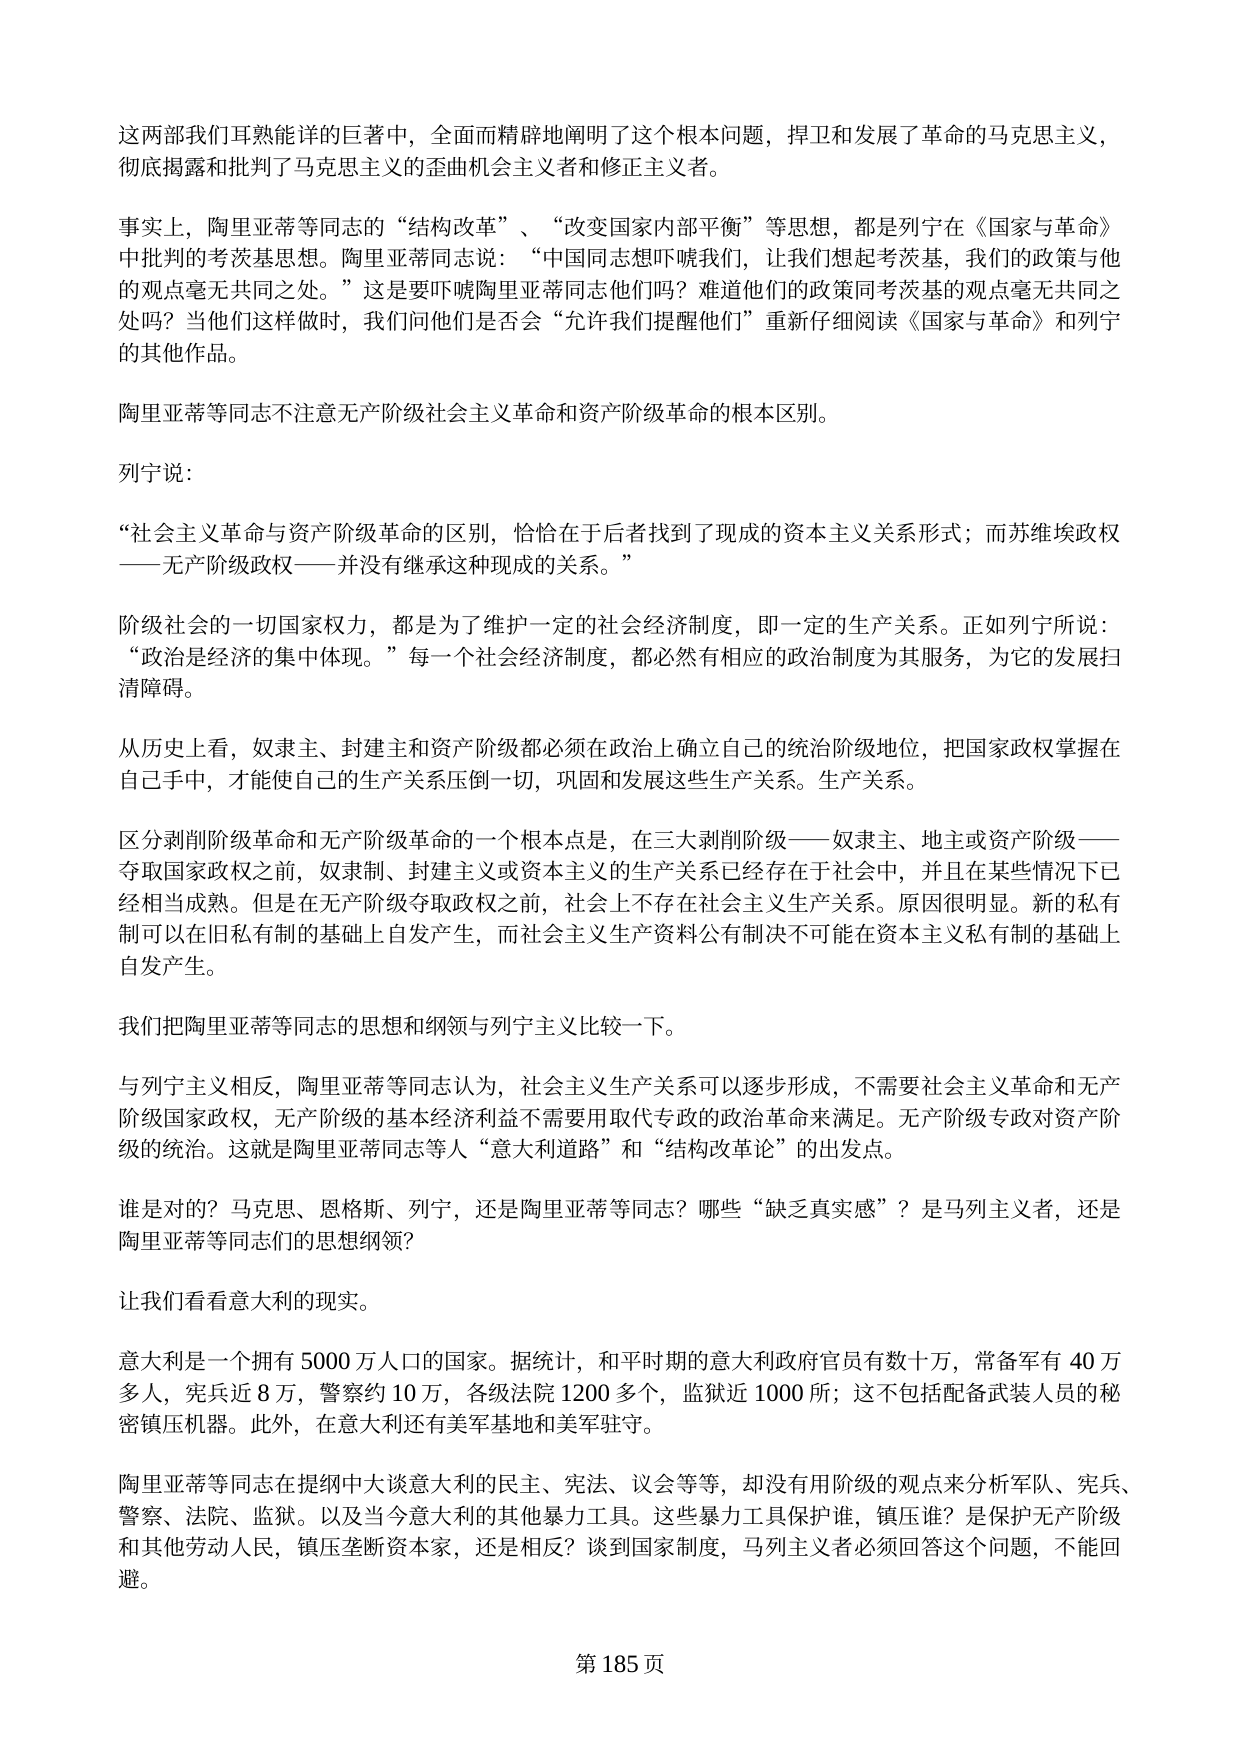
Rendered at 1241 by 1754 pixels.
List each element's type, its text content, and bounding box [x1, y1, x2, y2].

text 从历史上看，奴隶主、封建主和资产阶级都必须在政治上确立自己的统治阶级地位，把国家政权掌握在自己手中，才能使自己的生产关系压倒一切，巩固和发展这些生产关系。生产关系。 [118, 731, 1122, 794]
text 这两部我们耳熟能详的巨著中，全面而精辟地阐明了这个根本问题，捍卫和发展了革命的马克思主义，彻底揭露和批判了马克思主义的歪曲机会主义者和修正主义者。 [118, 118, 1122, 181]
text 阶级社会的一切国家权力，都是为了维护一定的社会经济制度，即一定的生产关系。正如列宁所说：“政治是经济的集中体现。”每一个社会经济制度，都必然有相应的政治制度为其服务，为它的发展扫清障碍。 [118, 608, 1122, 703]
text 谁是对的？马克思、恩格斯、列宁，还是陶里亚蒂等同志？哪些“缺乏真实感”？是马列主义者，还是陶里亚蒂等同志们的思想纲领？ [118, 1192, 1122, 1255]
text 陶里亚蒂等同志在提纲中大谈意大利的民主、宪法、议会等等，却没有用阶级的观点来分析军队、宪兵、警察、法院、监狱。以及当今意大利的其他暴力工具。这些暴力工具保护谁，镇压谁？是保护无产阶级和其他劳动人民，镇压垄断资本家，还是相反？谈到国家制度，马列主义者必须回答这个问题，不能回避。 [118, 1467, 1122, 1593]
text 陶里亚蒂等同志不注意无产阶级社会主义革命和资产阶级革命的根本区别。 [118, 396, 1122, 428]
text 区分剥削阶级革命和无产阶级革命的一个根本点是，在三大剥削阶级——奴隶主、地主或资产阶级——夺取国家政权之前，奴隶制、封建主义或资本主义的生产关系已经存在于社会中，并且在某些情况下已经相当成熟。但是在无产阶级夺取政权之前，社会上不存在社会主义生产关系。原因很明显。新的私有制可以在旧私有制的基础上自发产生，而社会主义生产资料公有制决不可能在资本主义私有制的基础上自发产生。 [118, 823, 1122, 980]
text 让我们看看意大利的现实。 [118, 1284, 1122, 1316]
text “社会主义革命与资产阶级革命的区别，恰恰在于后者找到了现成的资本主义关系形式；而苏维埃政权——无产阶级政权——并没有继承这种现成的关系。” [118, 517, 1122, 579]
text 我们把陶里亚蒂等同志的思想和纲领与列宁主义比较一下。 [118, 1009, 1122, 1041]
text 事实上，陶里亚蒂等同志的“结构改革”、“改变国家内部平衡”等思想，都是列宁在《国家与革命》中批判的考茨基思想。陶里亚蒂同志说：“中国同志想吓唬我们，让我们想起考茨基，我们的政策与他的观点毫无共同之处。”这是要吓唬陶里亚蒂同志他们吗？难道他们的政策同考茨基的观点毫无共同之处吗？当他们这样做时，我们问他们是否会“允许我们提醒他们”重新仔细阅读《国家与革命》和列宁的其他作品。 [118, 210, 1122, 367]
text 与列宁主义相反，陶里亚蒂等同志认为，社会主义生产关系可以逐步形成，不需要社会主义革命和无产阶级国家政权，无产阶级的基本经济利益不需要用取代专政的政治革命来满足。无产阶级专政对资产阶级的统治。这就是陶里亚蒂同志等人“意大利道路”和“结构改革论”的出发点。 [118, 1069, 1122, 1164]
text 列宁说： [118, 456, 1122, 488]
text 意大利是一个拥有5000万人口的国家。据统计，和平时期的意大利政府官员有数十万，常备军有40万多人，宪兵近8万，警察约10万，各级法院1200多个，监狱近1000所；这不包括配备武装人员的秘密镇压机器。此外，在意大利还有美军基地和美军驻守。 [118, 1344, 1122, 1439]
